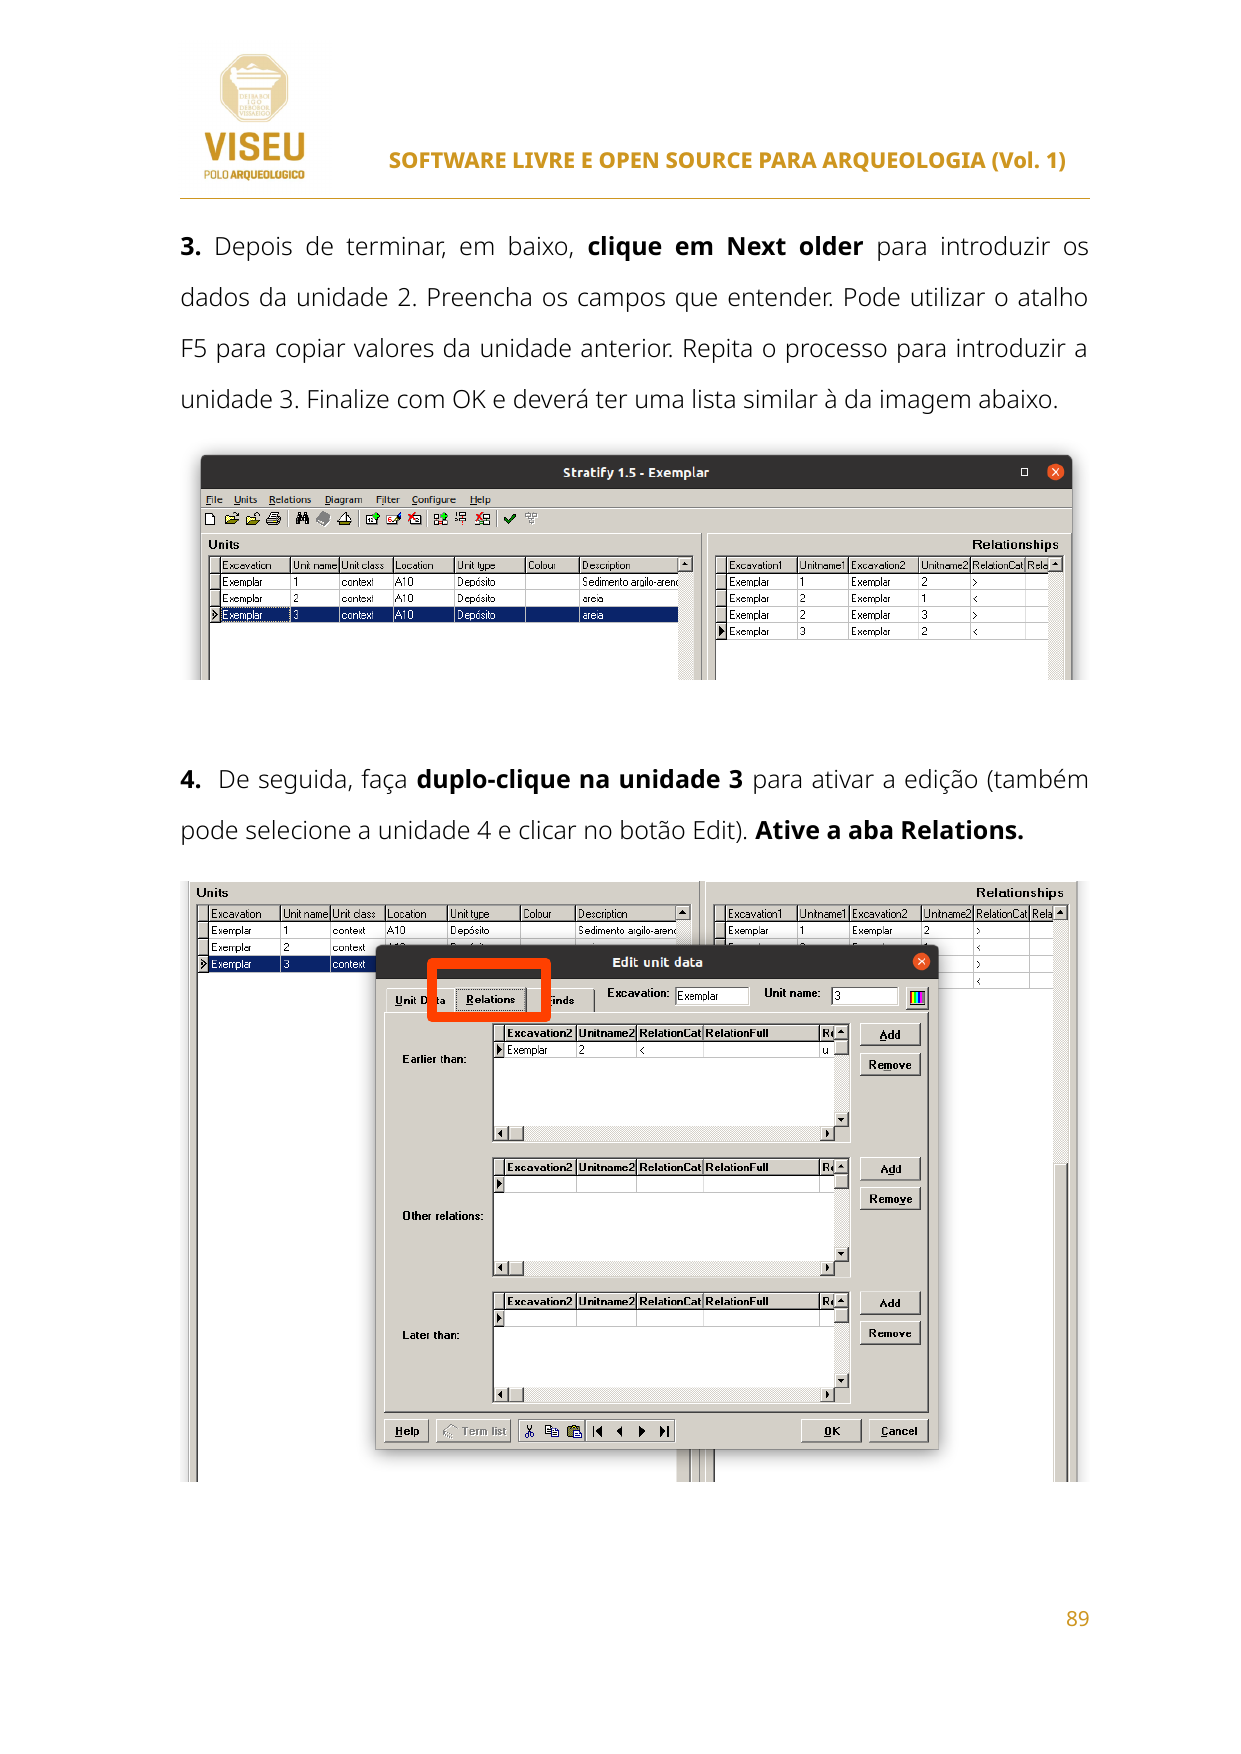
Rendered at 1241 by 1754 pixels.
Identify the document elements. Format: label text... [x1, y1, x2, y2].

picture [180, 881, 1090, 1482]
text 4. De seguida, faça duplo-clique na unidade 3 para ativar a edição (também pode selecione a unidade 4 e clicar no botão Edit). Ative a aba Relations. [180, 762, 1090, 847]
text 3. Depois de terminar, em baixo, clique em Next older para introduzir os dados da unidade 2. Preencha os campos que entender. Pode utilizar o atalho F5 para copiar valores da unidade anterior. Repita o processo para introduzir a unidade 3. Finalize com OK e deverá ter uma lista similar à da imagem abaixo. [180, 228, 1090, 415]
picture [180, 433, 1090, 680]
